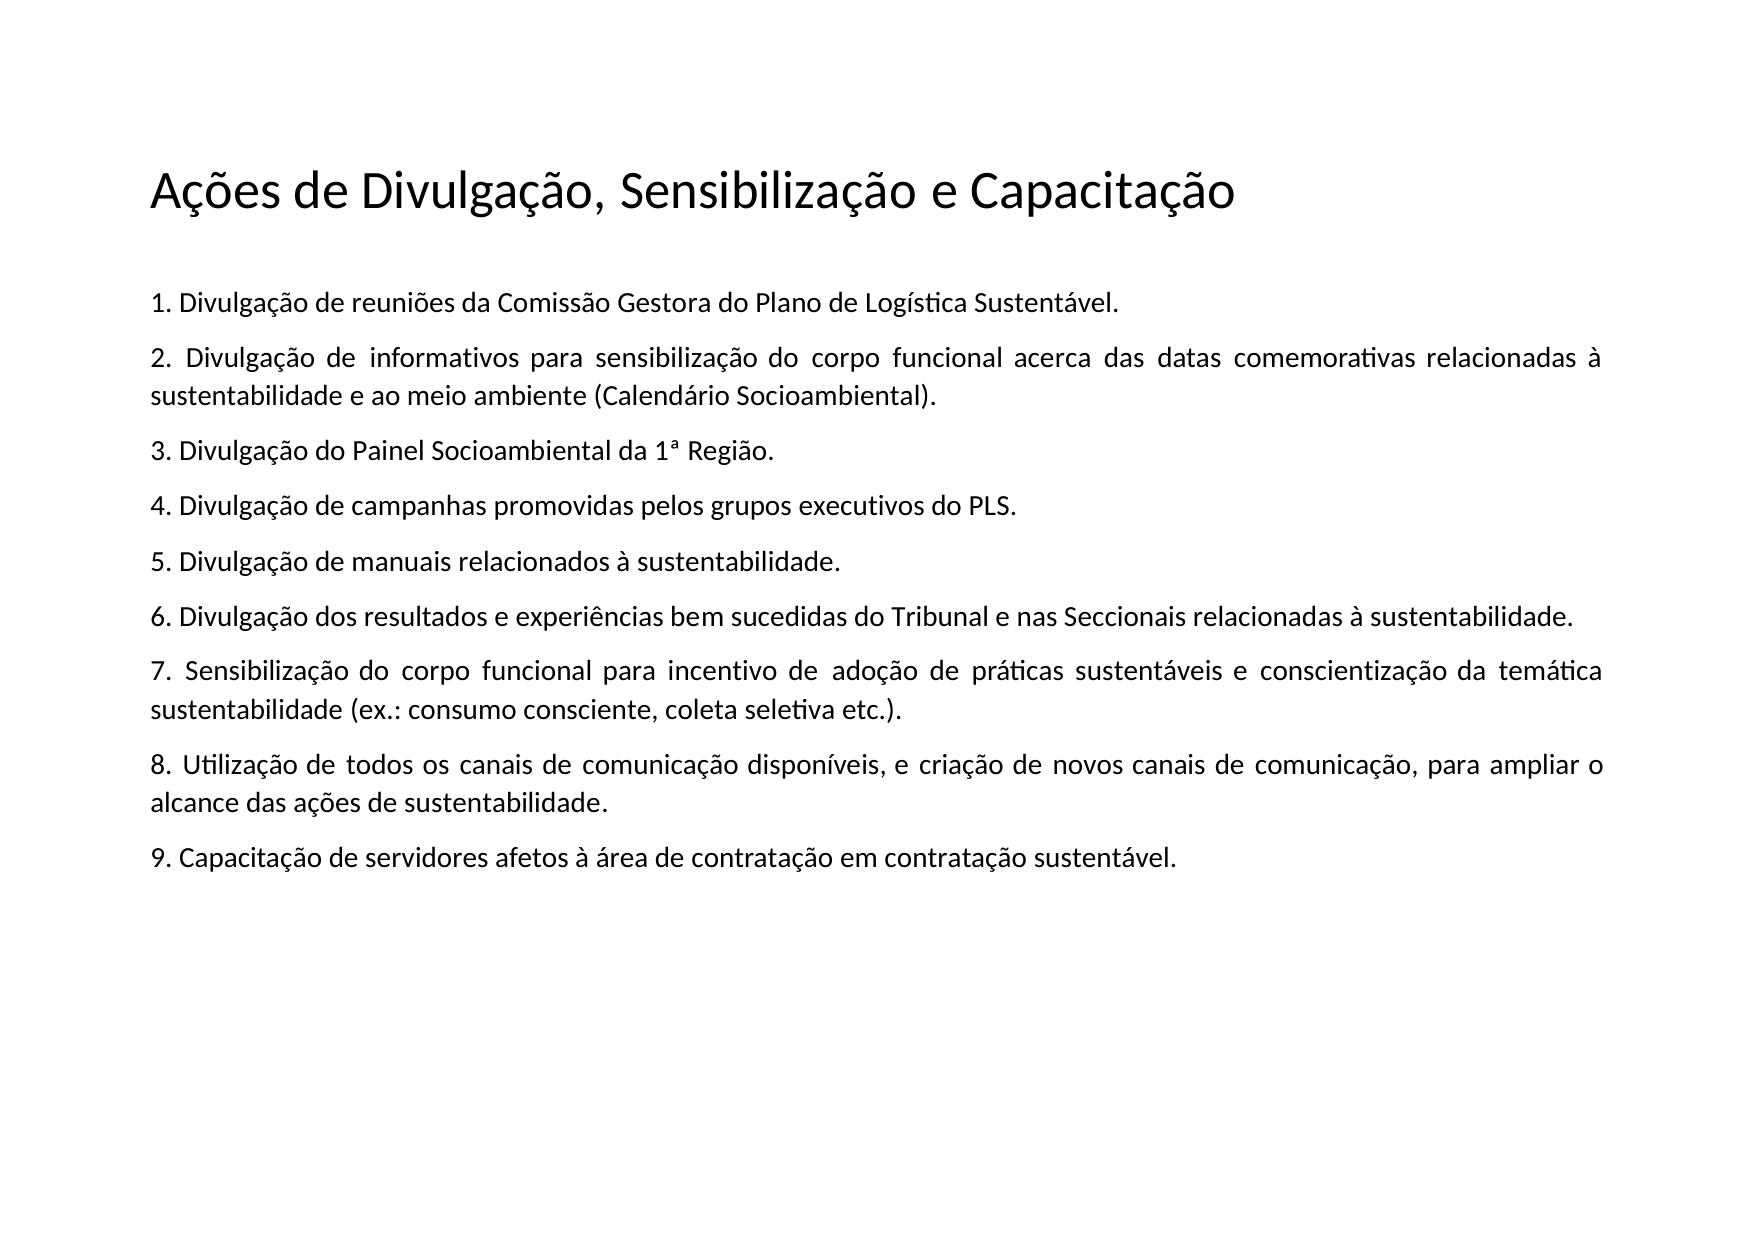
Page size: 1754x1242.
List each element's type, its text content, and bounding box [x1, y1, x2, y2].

text 4. Divulgação de campanhas promovidas pelos grupos executivos do PLS. [150, 487, 1616, 523]
text Ações de Divulgação, Sensibilização e Capacitação [150, 162, 1616, 223]
text 3. Divulgação do Painel Socioambiental da 1ª Região. [150, 432, 1616, 468]
text 1. Divulgação de reuniões da Comissão Gestora do Plano de Logística Sustentável. [150, 284, 1616, 319]
text 8. Utilização de todos os canais de comunicação disponíveis, e criação de novos canais de comunicação, para ampliar o alcance das ações de sustentabilidade. [150, 746, 1611, 820]
text 9. Capacitação de servidores afetos à área de contratação em contratação sustentável. [150, 839, 1616, 875]
text 2. Divulgação de informativos para sensibilização do corpo funcional acerca das datas comemorativas relacionadas à sustentabilidade e ao meio ambiente (Calendário Socioambiental). [150, 339, 1610, 413]
text 5. Divulgação de manuais relacionados à sustentabilidade. [150, 543, 1616, 578]
text 7. Sensibilização do corpo funcional para incentivo de adoção de práticas sustentáveis e conscientização da temática sustentabilidade (ex.: consumo consciente, coleta seletiva etc.). [150, 652, 1611, 727]
text 6. Divulgação dos resultados e experiências bem sucedidas do Tribunal e nas Seccionais relacionadas à sustentabilidade. [150, 598, 1616, 633]
